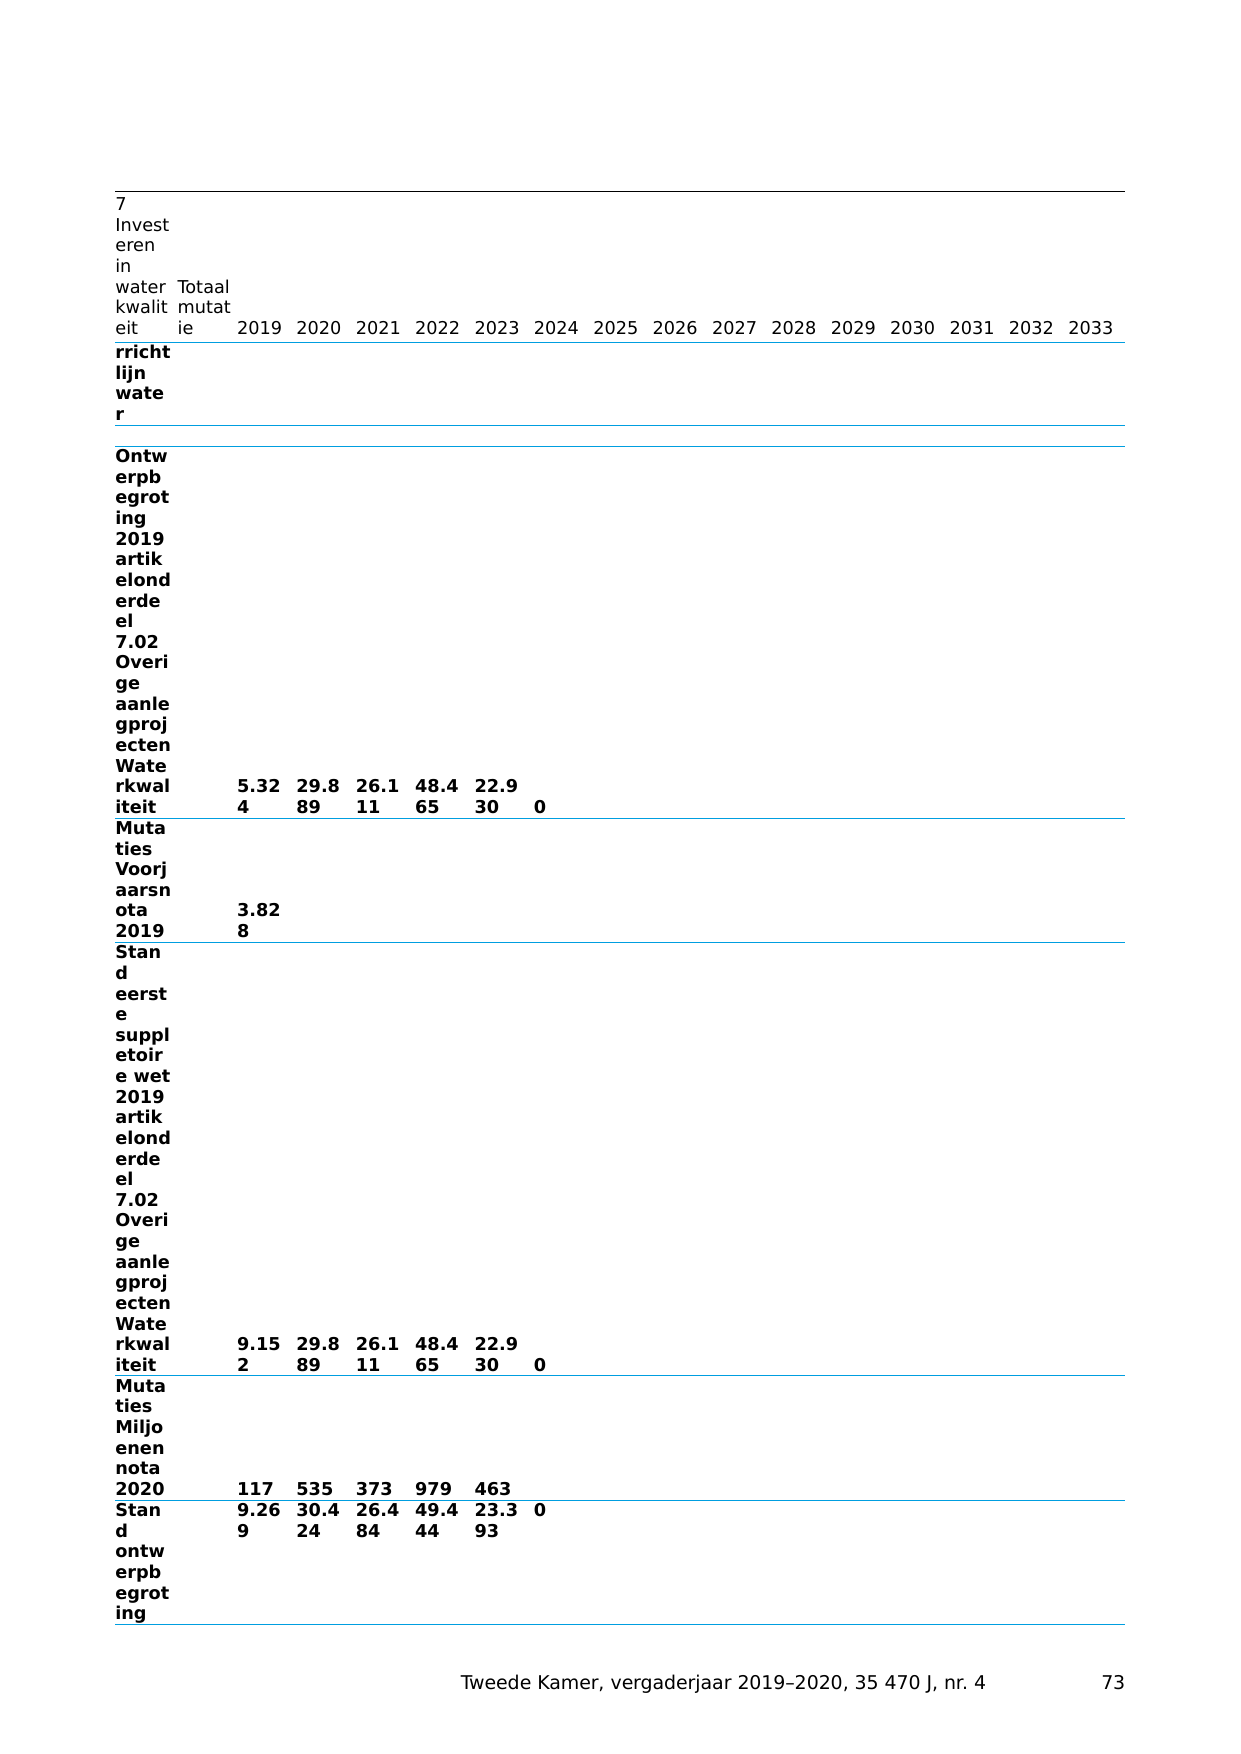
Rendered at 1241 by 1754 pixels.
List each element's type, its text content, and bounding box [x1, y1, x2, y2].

table_cell [709, 1376, 768, 1499]
table_cell [1065, 1376, 1125, 1499]
table_cell [946, 1376, 1006, 1499]
table_cell [650, 1501, 709, 1624]
table_cell [115, 426, 174, 446]
table_cell [1065, 447, 1125, 817]
table_cell [1006, 1501, 1065, 1624]
table_cell [709, 1501, 768, 1624]
table_cell [768, 819, 828, 942]
table_cell 117 [234, 1376, 293, 1499]
table_header 2019 [234, 192, 293, 341]
table_cell [946, 819, 1006, 942]
table_cell 463 [471, 1376, 531, 1499]
table_cell [590, 943, 649, 1375]
table_cell 9.152 [234, 943, 293, 1375]
table_cell [590, 447, 649, 817]
table_cell [828, 447, 887, 817]
table_cell [590, 426, 649, 446]
table_cell [650, 426, 709, 446]
table_header 2032 [1006, 192, 1065, 341]
table_cell [768, 1376, 828, 1499]
table_cell [650, 1376, 709, 1499]
table_cell [175, 943, 234, 1375]
table_cell [650, 447, 709, 817]
table_cell 979 [412, 1376, 471, 1499]
table_cell [1006, 1376, 1065, 1499]
table_cell [412, 343, 471, 424]
table_cell 30.424 [293, 1501, 353, 1624]
table_cell [175, 343, 234, 424]
table_cell 26.111 [353, 943, 412, 1375]
table_header 7 Investeren in waterkwaliteit [115, 192, 174, 341]
table_cell [175, 426, 234, 446]
table_cell [768, 447, 828, 817]
table_cell [175, 1501, 234, 1624]
table_cell 48.465 [412, 447, 471, 817]
table_cell [412, 819, 471, 942]
table_header 2029 [828, 192, 887, 341]
table_cell [828, 343, 887, 424]
table_cell [650, 943, 709, 1375]
table_cell [946, 343, 1006, 424]
table_cell [234, 426, 293, 446]
table_cell [887, 819, 946, 942]
table_cell [1065, 819, 1125, 942]
table_cell [887, 1376, 946, 1499]
table_cell [531, 343, 590, 424]
table_cell [412, 426, 471, 446]
table_cell [1065, 426, 1125, 446]
table_header 2023 [471, 192, 531, 341]
table_cell [946, 447, 1006, 817]
table_cell [1006, 426, 1065, 446]
table_cell Mutaties Voorjaarsnota 2019 [115, 819, 174, 942]
table_cell [709, 343, 768, 424]
table_cell [828, 1376, 887, 1499]
table_cell 29.889 [293, 943, 353, 1375]
table_cell [293, 343, 353, 424]
table_header 2030 [887, 192, 946, 341]
table_cell [1006, 447, 1065, 817]
table_cell [768, 426, 828, 446]
table_cell [768, 943, 828, 1375]
table_cell 0 [531, 447, 590, 817]
table_cell [709, 447, 768, 817]
table_cell 22.930 [471, 447, 531, 817]
table_header 2022 [412, 192, 471, 341]
table_cell [471, 426, 531, 446]
table_cell Stand ontwerpbegroting [115, 1501, 174, 1624]
table_cell [590, 1501, 649, 1624]
table_cell [531, 819, 590, 942]
table_cell [353, 426, 412, 446]
table_cell [293, 426, 353, 446]
table_cell [1006, 343, 1065, 424]
table_cell [887, 943, 946, 1375]
table_cell [828, 426, 887, 446]
table_cell [175, 447, 234, 817]
table_cell [650, 343, 709, 424]
table_cell [1065, 943, 1125, 1375]
table_header 2027 [709, 192, 768, 341]
table_cell Stand eerste suppletoire wet 2019 artikelonderdeel 7.02 Overige aanlegprojecten Waterkwaliteit [115, 943, 174, 1375]
table_cell 0 [531, 1501, 590, 1624]
table_cell [709, 943, 768, 1375]
table_cell [887, 1501, 946, 1624]
table_cell Mutaties Miljoenennota 2020 [115, 1376, 174, 1499]
table_cell [887, 426, 946, 446]
table_cell 23.393 [471, 1501, 531, 1624]
table_cell [887, 447, 946, 817]
table_cell [828, 819, 887, 942]
table_cell 0 [531, 943, 590, 1375]
table_cell rrichtlijn water [115, 343, 174, 424]
table_cell [590, 819, 649, 942]
table_header Totaal mutatie [175, 192, 234, 341]
table_cell [709, 819, 768, 942]
table_cell [175, 1376, 234, 1499]
table_header 2026 [650, 192, 709, 341]
table_header 2025 [590, 192, 649, 341]
table_cell [1065, 1501, 1125, 1624]
table_cell 49.444 [412, 1501, 471, 1624]
table_cell 29.889 [293, 447, 353, 817]
table_header 2028 [768, 192, 828, 341]
table_cell [234, 343, 293, 424]
table_cell [590, 343, 649, 424]
table_cell Ontwerpbegroting 2019 artikelonderdeel 7.02 Overige aanlegprojecten Waterkwaliteit [115, 447, 174, 817]
table_cell 26.484 [353, 1501, 412, 1624]
table_header 2024 [531, 192, 590, 341]
table_cell [709, 426, 768, 446]
table_cell [946, 943, 1006, 1375]
table_cell 22.930 [471, 943, 531, 1375]
table_cell 535 [293, 1376, 353, 1499]
table_cell [768, 1501, 828, 1624]
table_cell 26.111 [353, 447, 412, 817]
table_cell [471, 819, 531, 942]
table_cell [650, 819, 709, 942]
table_cell [531, 426, 590, 446]
table_cell [175, 819, 234, 942]
table_cell 373 [353, 1376, 412, 1499]
table_cell [828, 1501, 887, 1624]
table_header 2033 [1065, 192, 1125, 341]
table_cell [828, 943, 887, 1375]
table_cell [590, 1376, 649, 1499]
table_cell [353, 819, 412, 942]
table_header 2031 [946, 192, 1006, 341]
table_cell [887, 343, 946, 424]
table_cell 3.828 [234, 819, 293, 942]
table_cell [946, 426, 1006, 446]
table_cell [946, 1501, 1006, 1624]
table_cell [471, 343, 531, 424]
table_cell [1006, 943, 1065, 1375]
table_cell [353, 343, 412, 424]
table_cell 5.324 [234, 447, 293, 817]
table_cell [1006, 819, 1065, 942]
table_cell [293, 819, 353, 942]
table_header 2020 [293, 192, 353, 341]
table_cell 9.269 [234, 1501, 293, 1624]
table_header 2021 [353, 192, 412, 341]
table_cell [531, 1376, 590, 1499]
table_cell [1065, 343, 1125, 424]
table_cell [768, 343, 828, 424]
table_cell 48.465 [412, 943, 471, 1375]
